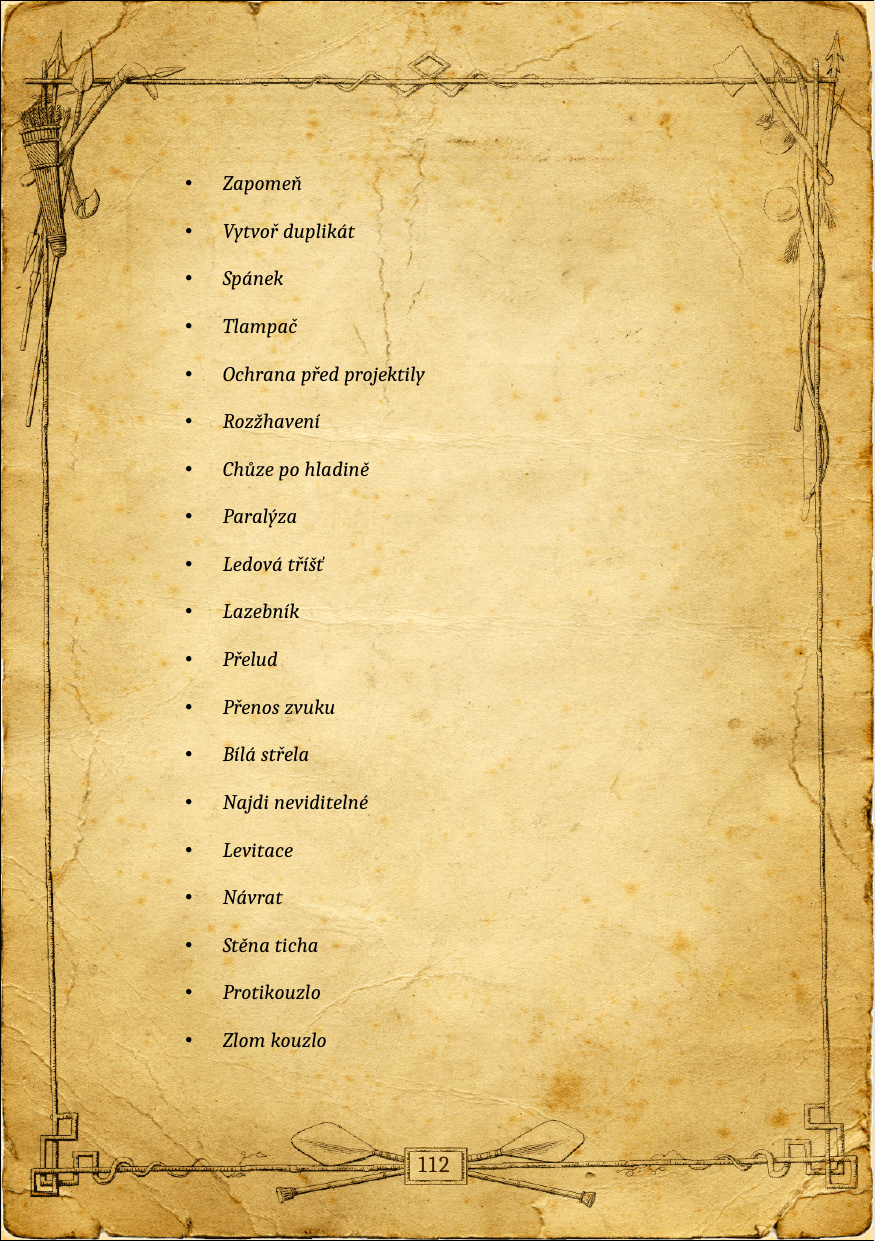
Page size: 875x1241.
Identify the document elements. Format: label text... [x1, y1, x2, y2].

list Ledová tříšť [185, 553, 726, 577]
list Vytvoř duplikát [185, 219, 726, 243]
list Chůze po hladině [185, 457, 726, 481]
list Přelud [185, 648, 726, 672]
list Návrat [185, 886, 726, 910]
list Zapomeň [185, 172, 726, 196]
list Bílá střela [185, 743, 726, 767]
list Zlom kouzlo [185, 1029, 726, 1053]
list Spánek [185, 267, 726, 291]
list Stěna ticha [185, 933, 726, 957]
list Najdi neviditelné [185, 791, 726, 814]
list Rozžhavení [185, 410, 726, 434]
list Přenos zvuku [185, 695, 726, 719]
list Lazebník [185, 600, 726, 624]
list Levitace [185, 838, 726, 862]
list Paralýza [185, 505, 726, 529]
list Tlampač [185, 314, 726, 338]
list Protikouzlo [185, 981, 726, 1005]
picture [1, 1, 874, 1240]
list Ochrana před projektily [185, 362, 726, 386]
